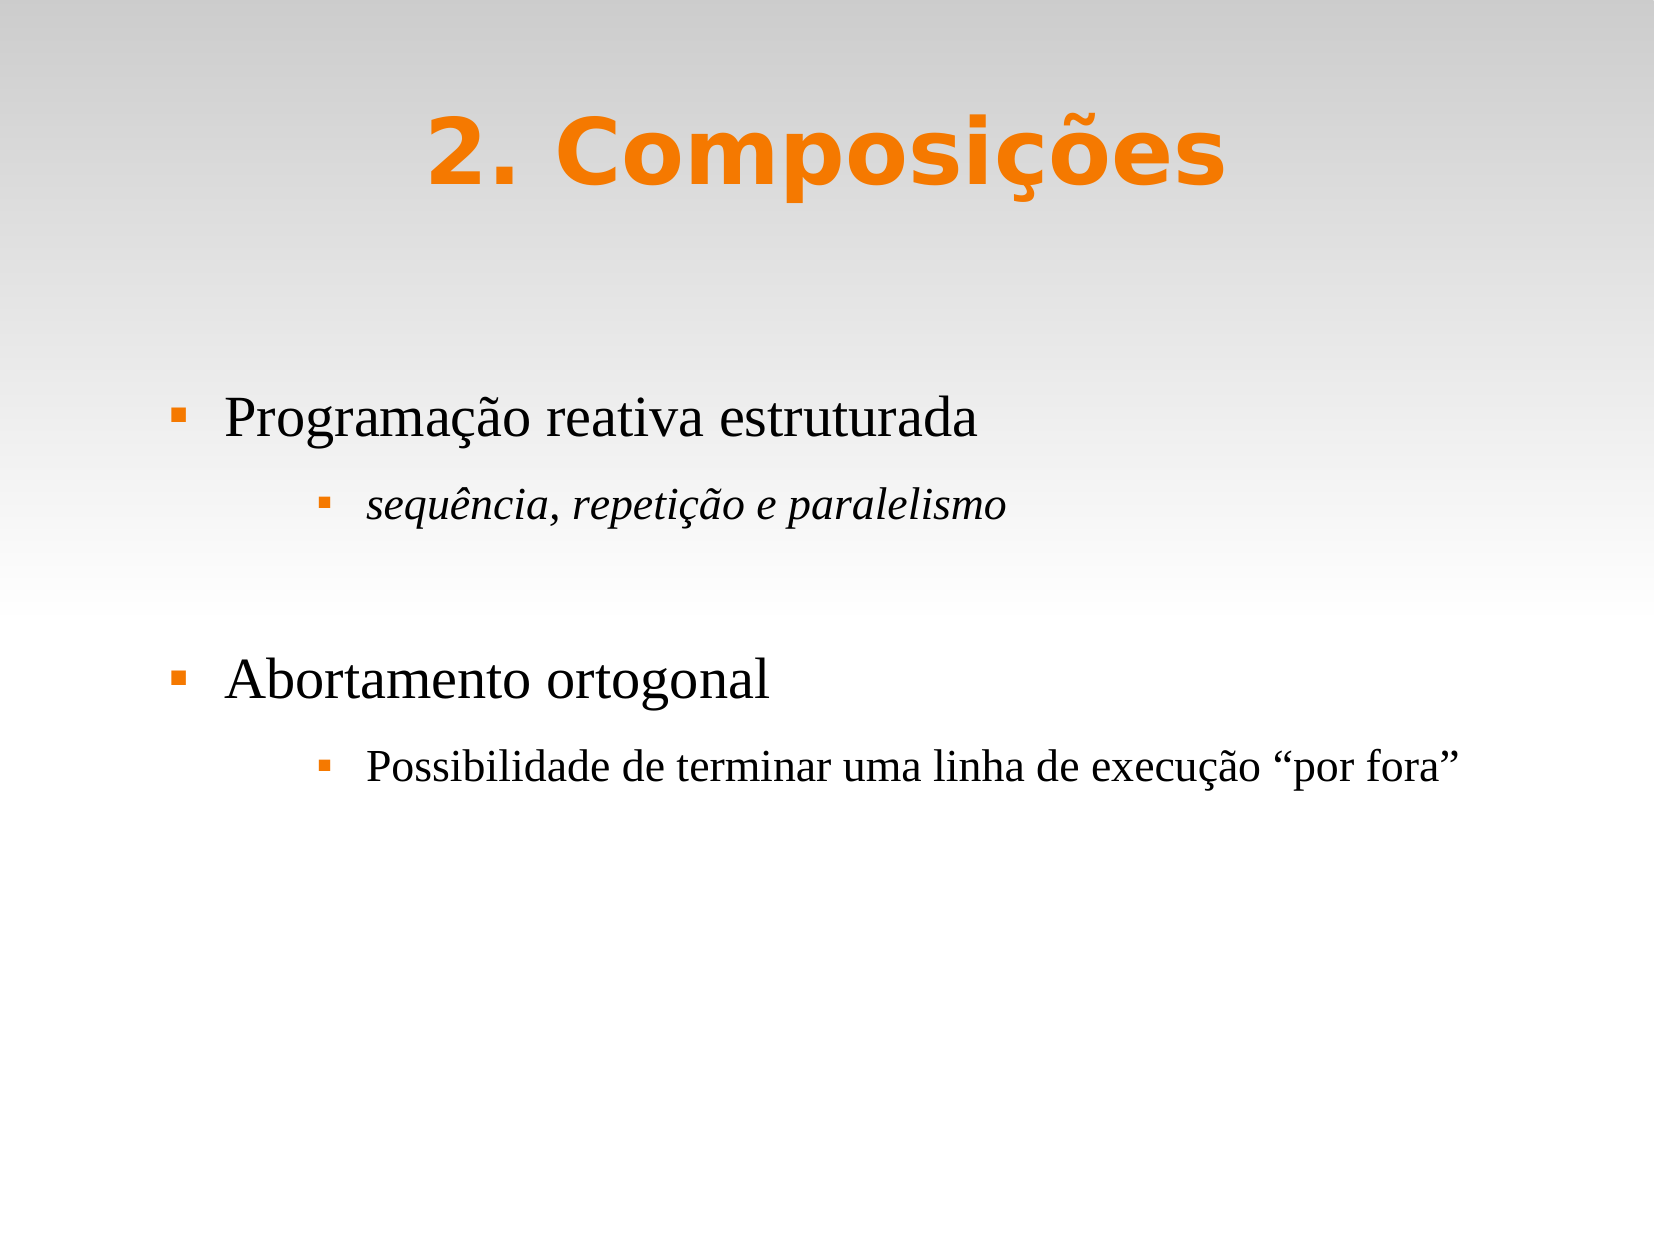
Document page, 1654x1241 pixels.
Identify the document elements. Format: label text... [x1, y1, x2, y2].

list Programação reativa estruturada sequência, repetição e paralelismo Abortamento ortogonal Possibilidade de terminar uma linha de execução “por fora” [82, 290, 1571, 1109]
title 2. Composições [82, 49, 1571, 257]
